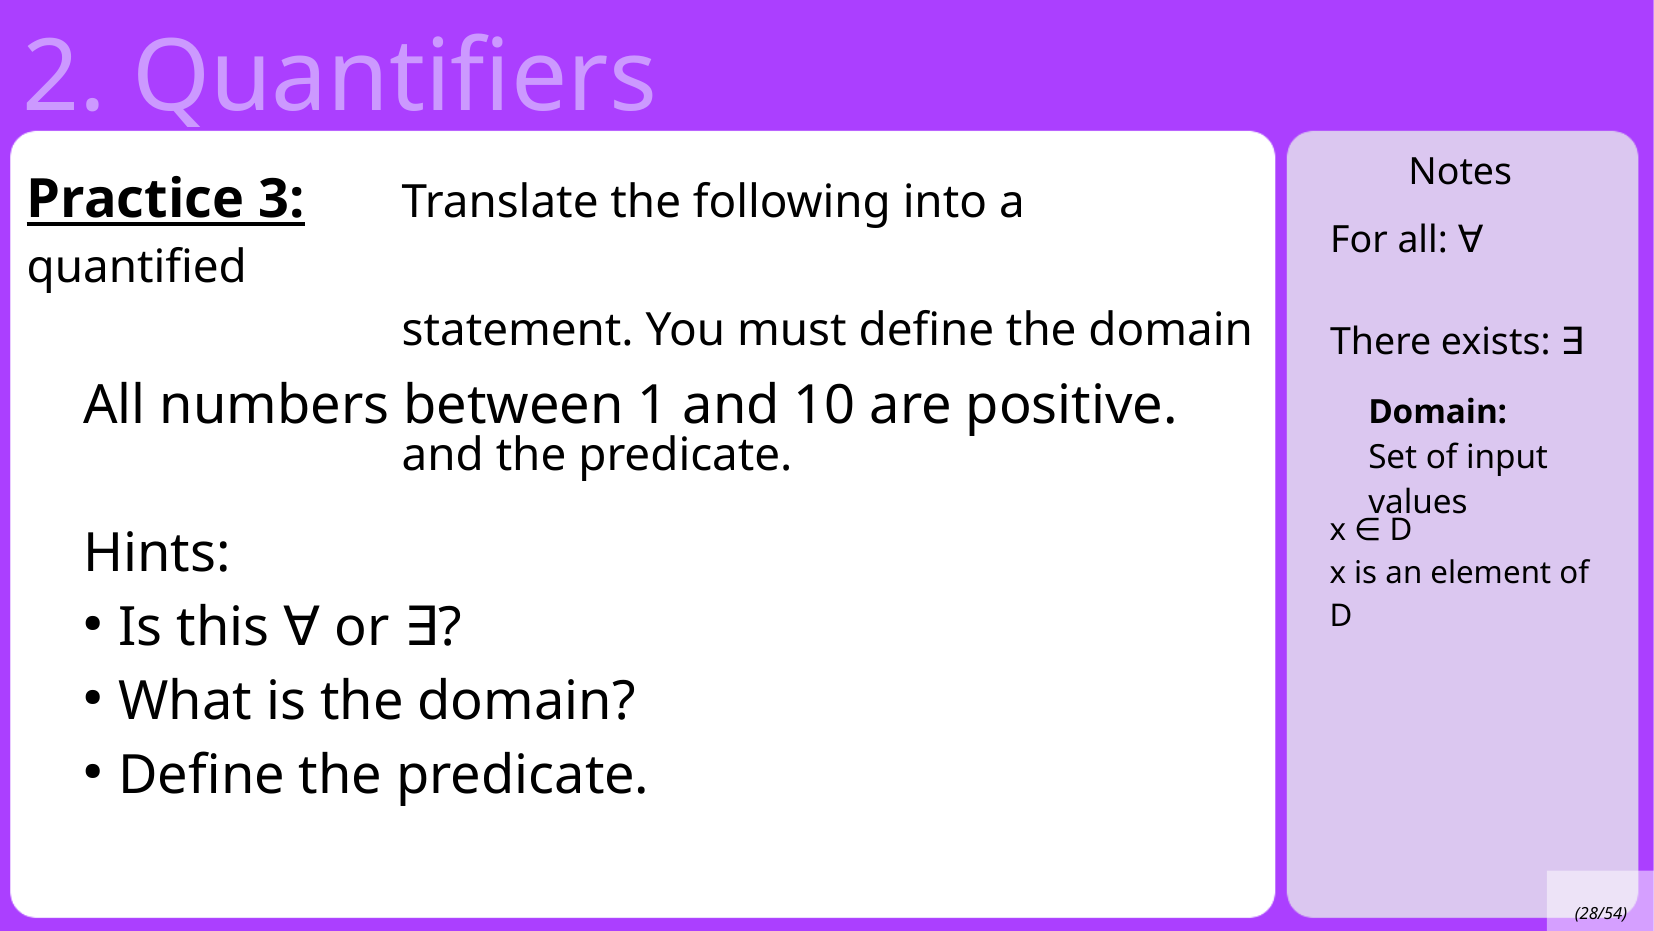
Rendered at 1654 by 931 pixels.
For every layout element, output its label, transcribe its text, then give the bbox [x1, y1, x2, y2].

text_box For all: ∀ There exists: ∃ [1308, 197, 1616, 381]
text_box Notes [1290, 141, 1631, 199]
text_box Domain: Set of input values [1299, 385, 1618, 527]
text_box Practice 3: Translate the following into a quantified statement. You must define the domain and the predicate. [26, 159, 1256, 375]
picture [0, 0, 1654, 931]
text_box x ∈ D x is an element of D [1300, 500, 1619, 642]
text_box All numbers between 1 and 10 are positive. Hints: Is this ∀ or ∃? What is the domain? Define the predicate. [83, 365, 1235, 877]
text_box (<number>/54) [1546, 877, 1654, 931]
title 2. Quantifiers [22, 13, 1511, 130]
